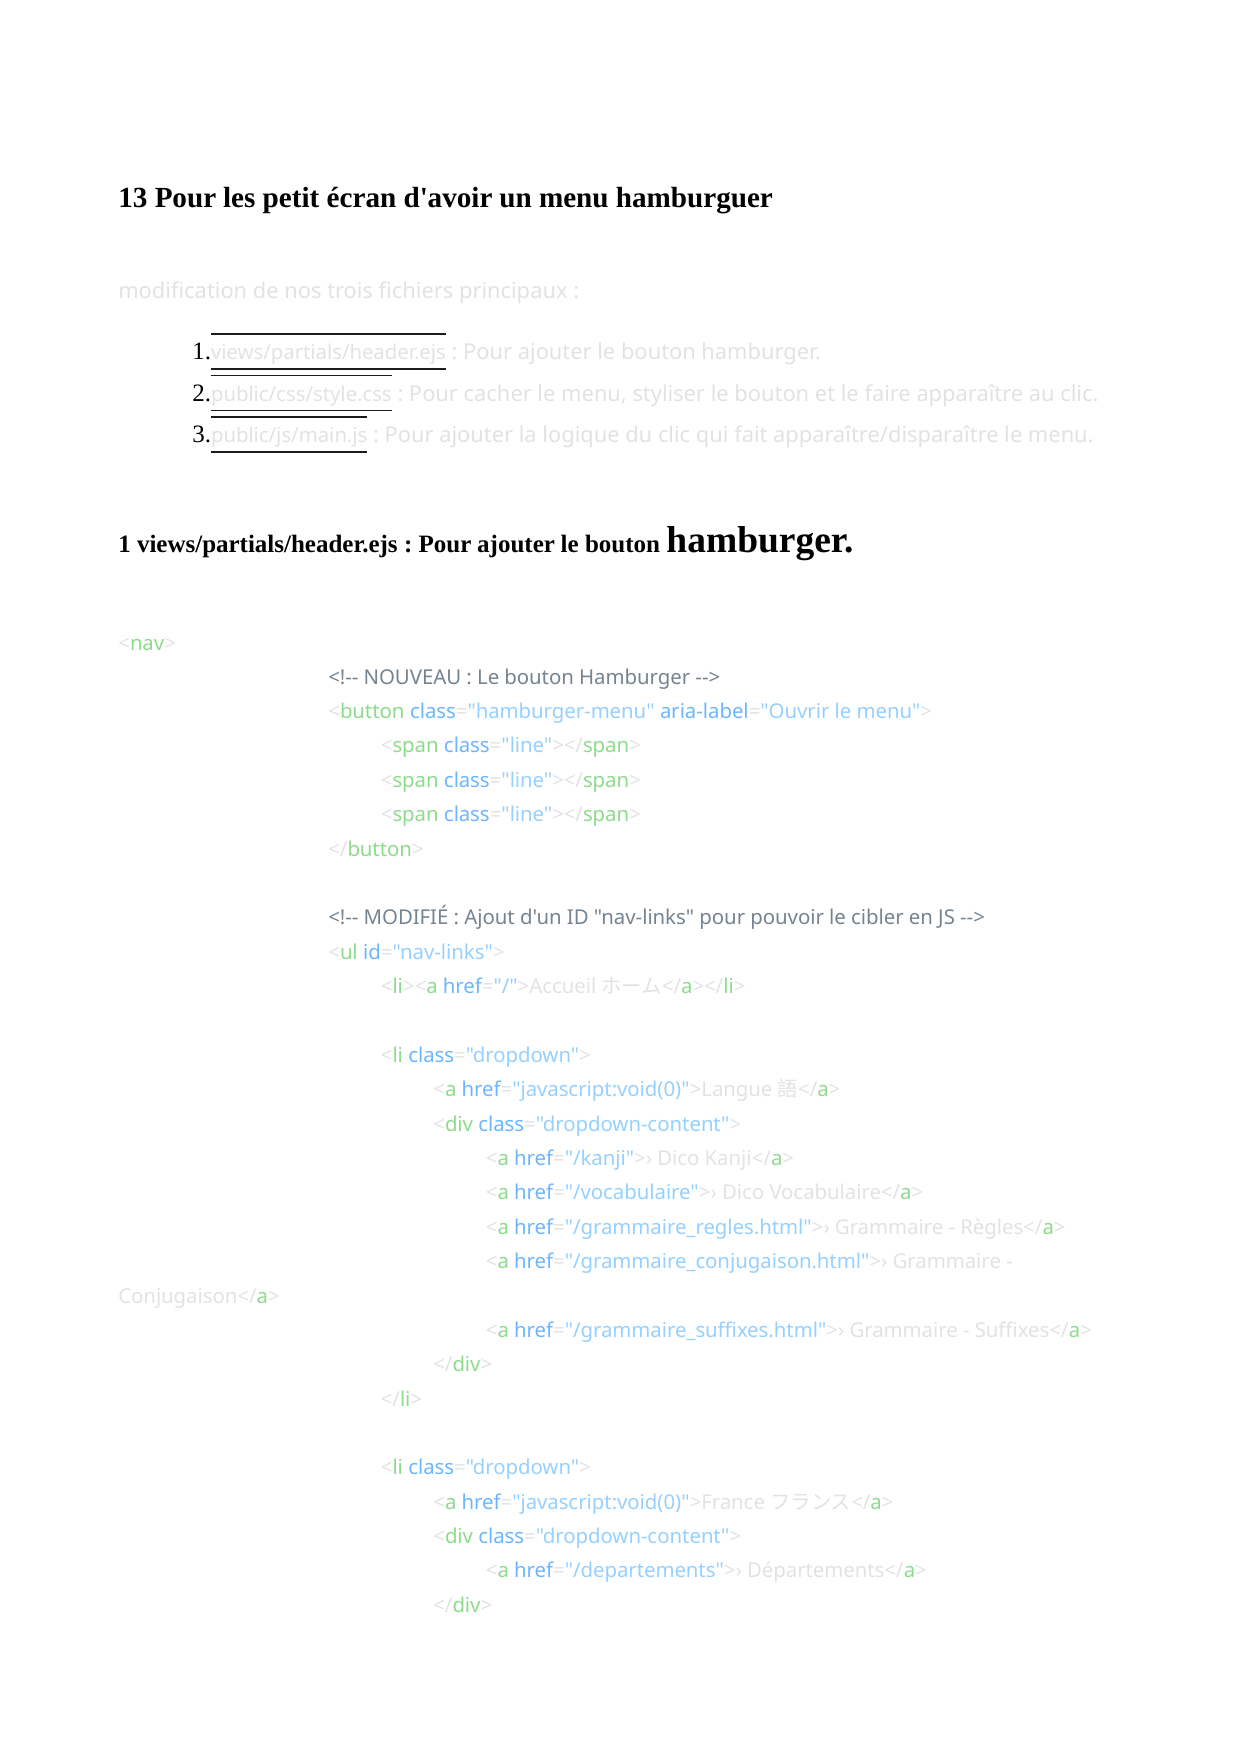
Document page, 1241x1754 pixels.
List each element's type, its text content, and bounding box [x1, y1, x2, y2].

text <a href="/grammaire_suffixes.html">› Grammaire - Suffixes</a> [118, 1309, 1122, 1344]
text <div class="dropdown-content"> [118, 1103, 1122, 1137]
list public/js/main.js : Pour ajouter la logique du clic qui fait apparaître/disparaître le menu. [118, 416, 1122, 453]
list views/partials/header.ejs : Pour ajouter le bouton hamburger. [118, 333, 1122, 370]
subtitle 13 Pour les petit écran d'avoir un menu hamburguer [118, 180, 1122, 214]
text </div> [118, 1584, 1122, 1619]
text <!-- MODIFIÉ : Ajout d'un ID "nav-links" pour pouvoir le cibler en JS --> [118, 897, 1122, 931]
text <!-- NOUVEAU : Le bouton Hamburger --> [118, 656, 1122, 691]
list public/css/style.css : Pour cacher le menu, styliser le bouton et le faire apparaître au clic. [118, 375, 1122, 411]
text <li class="dropdown"> [118, 1034, 1122, 1069]
text </li> [118, 1378, 1122, 1412]
text <li class="dropdown"> [118, 1447, 1122, 1481]
text <span class="line"></span> [118, 759, 1122, 794]
text <li><a href="/">Accueil ホーム</a></li> [118, 966, 1122, 1000]
text <div class="dropdown-content"> [118, 1516, 1122, 1550]
subtitle 1 views/partials/header.ejs : Pour ajouter le bouton hamburger. [118, 517, 1122, 561]
text <button class="hamburger-menu" aria-label="Ouvrir le menu"> [118, 691, 1122, 725]
text modification de nos trois fichiers principaux : [118, 274, 1122, 305]
text </button> [118, 828, 1122, 862]
text <a href="/grammaire_conjugaison.html">› Grammaire - Conjugaison</a> [118, 1241, 1122, 1309]
text <a href="/kanji">› Dico Kanji</a> [118, 1137, 1122, 1172]
text <span class="line"></span> [118, 794, 1122, 828]
text <span class="line"></span> [118, 725, 1122, 759]
text <a href="/vocabulaire">› Dico Vocabulaire</a> [118, 1172, 1122, 1206]
text <a href="javascript:void(0)">France フランス</a> [118, 1481, 1122, 1516]
text <nav> [118, 622, 1122, 656]
text </div> [118, 1344, 1122, 1378]
text <a href="/departements">› Départements</a> [118, 1550, 1122, 1584]
text <a href="/grammaire_regles.html">› Grammaire - Règles</a> [118, 1206, 1122, 1241]
text <ul id="nav-links"> [118, 931, 1122, 966]
text <a href="javascript:void(0)">Langue 語</a> [118, 1069, 1122, 1103]
